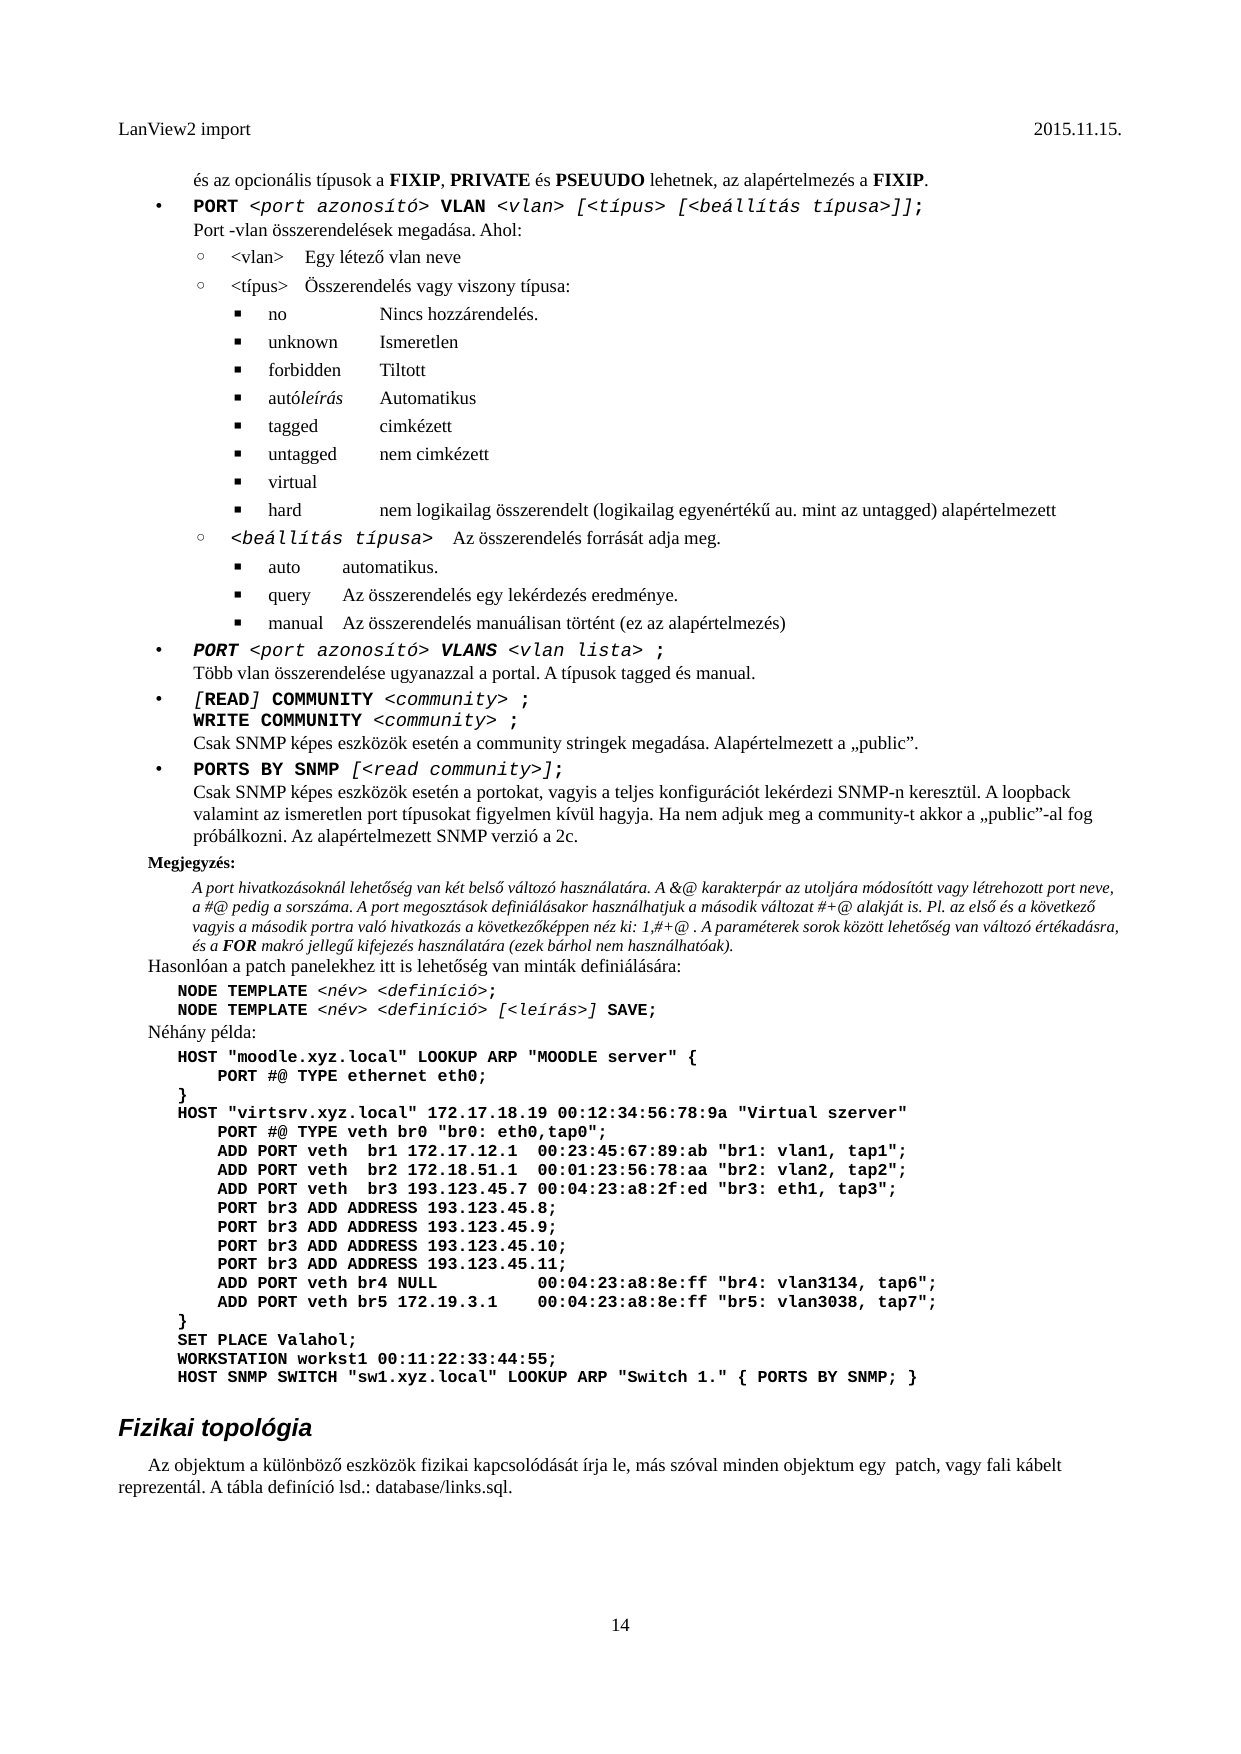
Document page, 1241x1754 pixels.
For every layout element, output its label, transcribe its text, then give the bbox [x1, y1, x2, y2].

list és az opcionális típusok a FIXIP, PRIVATE és PSEUUDO lehetnek, az alapértelmezés a FIXIP. [156, 169, 1122, 191]
text ADD PORT veth br4 NULL 00:04:23:a8:8e:ff "br4: vlan3134, tap6"; [177, 1275, 1122, 1294]
list autóleírás Automatikus [231, 387, 1122, 408]
list hard nem logikailag összerendelt (logikailag egyenértékű au. mint az untagged) alapértelmezett [231, 499, 1122, 520]
list PORT <port azonosító> VLANS <vlan lista> ; Több vlan összerendelése ugyanazzal a portal. A típusok tagged és manual. [156, 640, 1122, 683]
subtitle Fizikai topológia [118, 1413, 1122, 1441]
list untagged nem cimkézett [231, 443, 1122, 464]
list <típus> Összerendelés vagy viszony típusa: [193, 274, 1122, 296]
text A port hivatkozásoknál lehetőség van két belső változó használatára. A &@ karakterpár az utoljára módosítótt vagy létrehozott port neve, a #@ pedig a sorszáma. A port megosztások definiálásakor használhatjuk a második változat #+@ alakját is. Pl. az első és a következő vagyis a második portra való hivatkozás a következőképpen néz ki: 1,#+@ . A paraméterek sorok között lehetőség van változó értékadásra, és a FOR makró jellegű kifejezés használatára (ezek bárhol nem használhatóak). [192, 878, 1122, 955]
text Hasonlóan a patch panelekhez itt is lehetőség van minták definiálására: [118, 955, 1122, 976]
text NODE TEMPLATE <név> <definíció> [<leírás>] SAVE; [177, 1002, 1122, 1021]
text PORT #@ TYPE veth br0 "br0: eth0,tap0"; [177, 1124, 1122, 1143]
text HOST "virtsrv.xyz.local" 172.17.18.19 00:12:34:56:78:9a "Virtual szerver" [177, 1105, 1122, 1124]
list auto automatikus. [231, 556, 1122, 578]
text NODE TEMPLATE <név> <definíció>; [177, 983, 1122, 1002]
list manual Az összerendelés manuálisan történt (ez az alapértelmezés) [231, 612, 1122, 634]
text ADD PORT veth br1 172.17.12.1 00:23:45:67:89:ab "br1: vlan1, tap1"; [177, 1143, 1122, 1162]
text ADD PORT veth br5 172.19.3.1 00:04:23:a8:8e:ff "br5: vlan3038, tap7"; [177, 1294, 1122, 1312]
list unknown Ismeretlen [231, 331, 1122, 352]
list query Az összerendelés egy lekérdezés eredménye. [231, 584, 1122, 606]
text Néhány példa: [118, 1021, 1122, 1042]
text ADD PORT veth br3 193.123.45.7 00:04:23:a8:2f:ed "br3: eth1, tap3"; [177, 1181, 1122, 1199]
list forbidden Tiltott [231, 358, 1122, 380]
text WORKSTATION workst1 00:11:22:33:44:55; [177, 1350, 1122, 1369]
list virtual [231, 471, 1122, 492]
list PORTS BY SNMP [<read community>]; Csak SNMP képes eszközök esetén a portokat, vagyis a teljes konfigurációt lekérdezi SNMP-n keresztül. A loopback valamint az ismeretlen port típusokat figyelmen kívül hagyja. Ha nem adjuk meg a community-t akkor a „public”-al fog próbálkozni. Az alapértelmezett SNMP verzió a 2c. [156, 760, 1122, 846]
text SET PLACE Valahol; [177, 1331, 1122, 1350]
text PORT br3 ADD ADDRESS 193.123.45.8; [177, 1199, 1122, 1218]
list no Nincs hozzárendelés. [231, 302, 1122, 324]
text ADD PORT veth br2 172.18.51.1 00:01:23:56:78:aa "br2: vlan2, tap2"; [177, 1162, 1122, 1181]
text PORT br3 ADD ADDRESS 193.123.45.11; [177, 1256, 1122, 1275]
list tagged cimkézett [231, 414, 1122, 436]
text } [177, 1312, 1122, 1331]
text Az objektum a különböző eszközök fizikai kapcsolódását írja le, más szóval minden objektum egy patch, vagy fali kábelt reprezentál. A tábla definíció lsd.: database/links.sql. [118, 1454, 1122, 1497]
text PORT br3 ADD ADDRESS 193.123.45.10; [177, 1237, 1122, 1256]
text PORT #@ TYPE ethernet eth0; [177, 1067, 1122, 1086]
list [READ] COMMUNITY <community> ; WRITE COMMUNITY <community> ; Csak SNMP képes eszközök esetén a community stringek megadása. Alapértelmezett a „public”. [156, 689, 1122, 754]
list PORT <port azonosító> VLAN <vlan> [<típus> [<beállítás típusa>]]; Port -vlan összerendelések megadása. Ahol: [156, 197, 1122, 240]
text } [177, 1086, 1122, 1105]
list <vlan> Egy létező vlan neve [193, 246, 1122, 268]
text HOST SNMP SWITCH "sw1.xyz.local" LOOKUP ARP "Switch 1." { PORTS BY SNMP; } [177, 1369, 1122, 1388]
text Megjegyzés: [118, 852, 1122, 872]
list <beállítás típusa> Az összerendelés forrását adja meg. [193, 527, 1122, 550]
text PORT br3 ADD ADDRESS 193.123.45.9; [177, 1218, 1122, 1237]
text HOST "moodle.xyz.local" LOOKUP ARP "MOODLE server" { [177, 1048, 1122, 1067]
